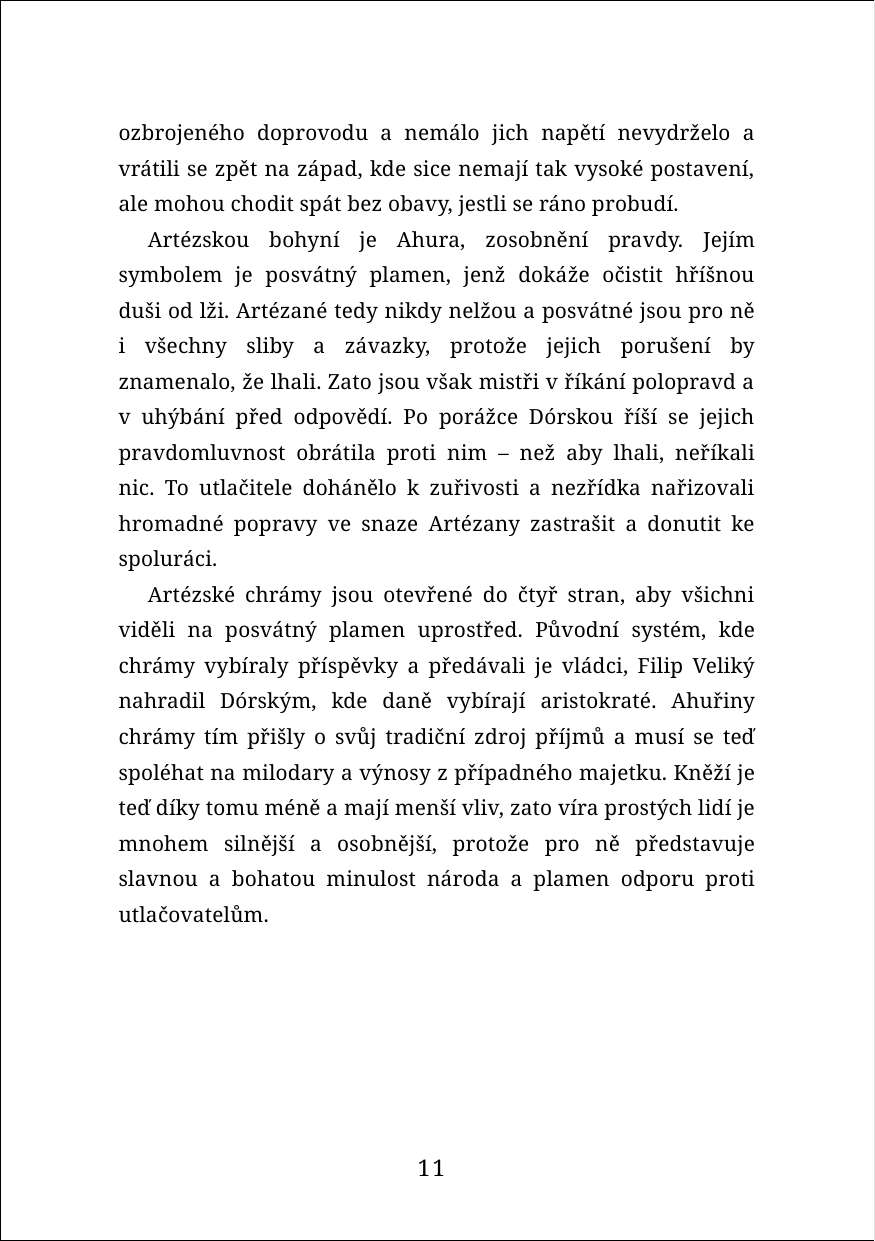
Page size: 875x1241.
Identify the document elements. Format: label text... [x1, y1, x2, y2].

text ozbrojeného doprovodu a nemálo jich napětí nevydrželo a vrátili se zpět na západ, kde sice nemají tak vysoké postavení, ale mohou chodit spát bez obavy, jestli se ráno probudí. Artézskou bohyní je Ahura, zosobnění pravdy. Jejím symbolem je posvátný plamen, jenž dokáže očistit hříšnou duši od lži. Artézané tedy nikdy nelžou a posvátné jsou pro ně i všechny sliby a závazky, protože jejich porušení by znamenalo, že lhali. Zato jsou však mistři v říkání polopravd a v uhýbání před odpovědí. Po porážce Dórskou říší se jejich pravdomluvnost obrátila proti nim – než aby lhali, neříkali nic. To utlačitele dohánělo k zuřivosti a nezřídka nařizovali hromadné popravy ve snaze Artézany zastrašit a donutit ke spoluráci. Artézské chrámy jsou otevřené do čtyř stran, aby všichni viděli na posvátný plamen uprostřed. Původní systém, kde chrámy vybíraly příspěvky a předávali je vládci, Filip Veliký nahradil Dórským, kde daně vybírají aristokraté. Ahuřiny chrámy tím přišly o svůj tradiční zdroj příjmů a musí se teď spoléhat na milodary a výnosy z případného majetku. Kněží je teď díky tomu méně a mají menší vliv, zato víra prostých lidí je mnohem silnější a osobnější, protože pro ně představuje slavnou a bohatou minulost národa a plamen odporu proti utlačovatelům. [118, 118, 756, 928]
